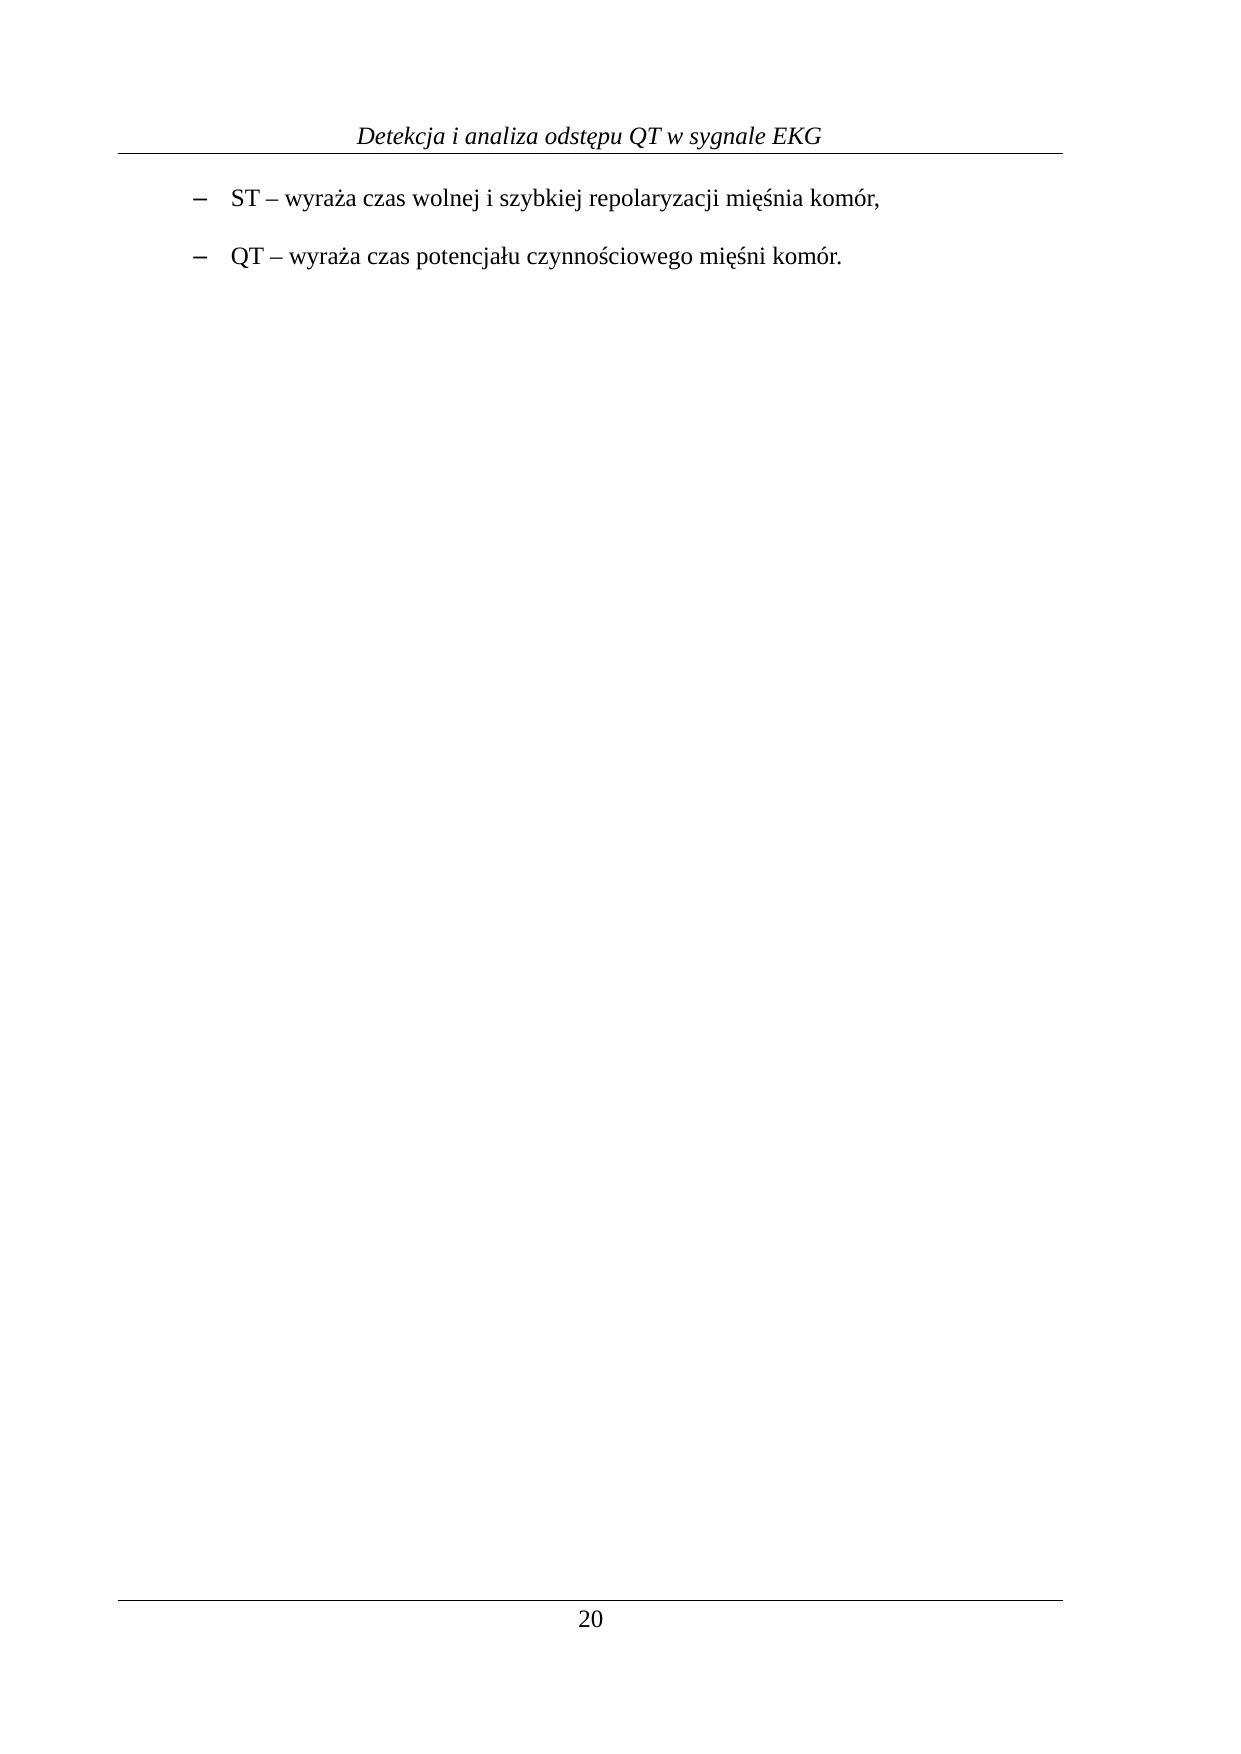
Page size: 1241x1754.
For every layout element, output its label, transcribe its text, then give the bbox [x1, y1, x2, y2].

list ST – wyraża czas wolnej i szybkiej repolaryzacji mięśnia komór, [193, 183, 1063, 212]
list QT – wyraża czas potencjału czynnościowego mięśni komór. [193, 226, 1063, 269]
